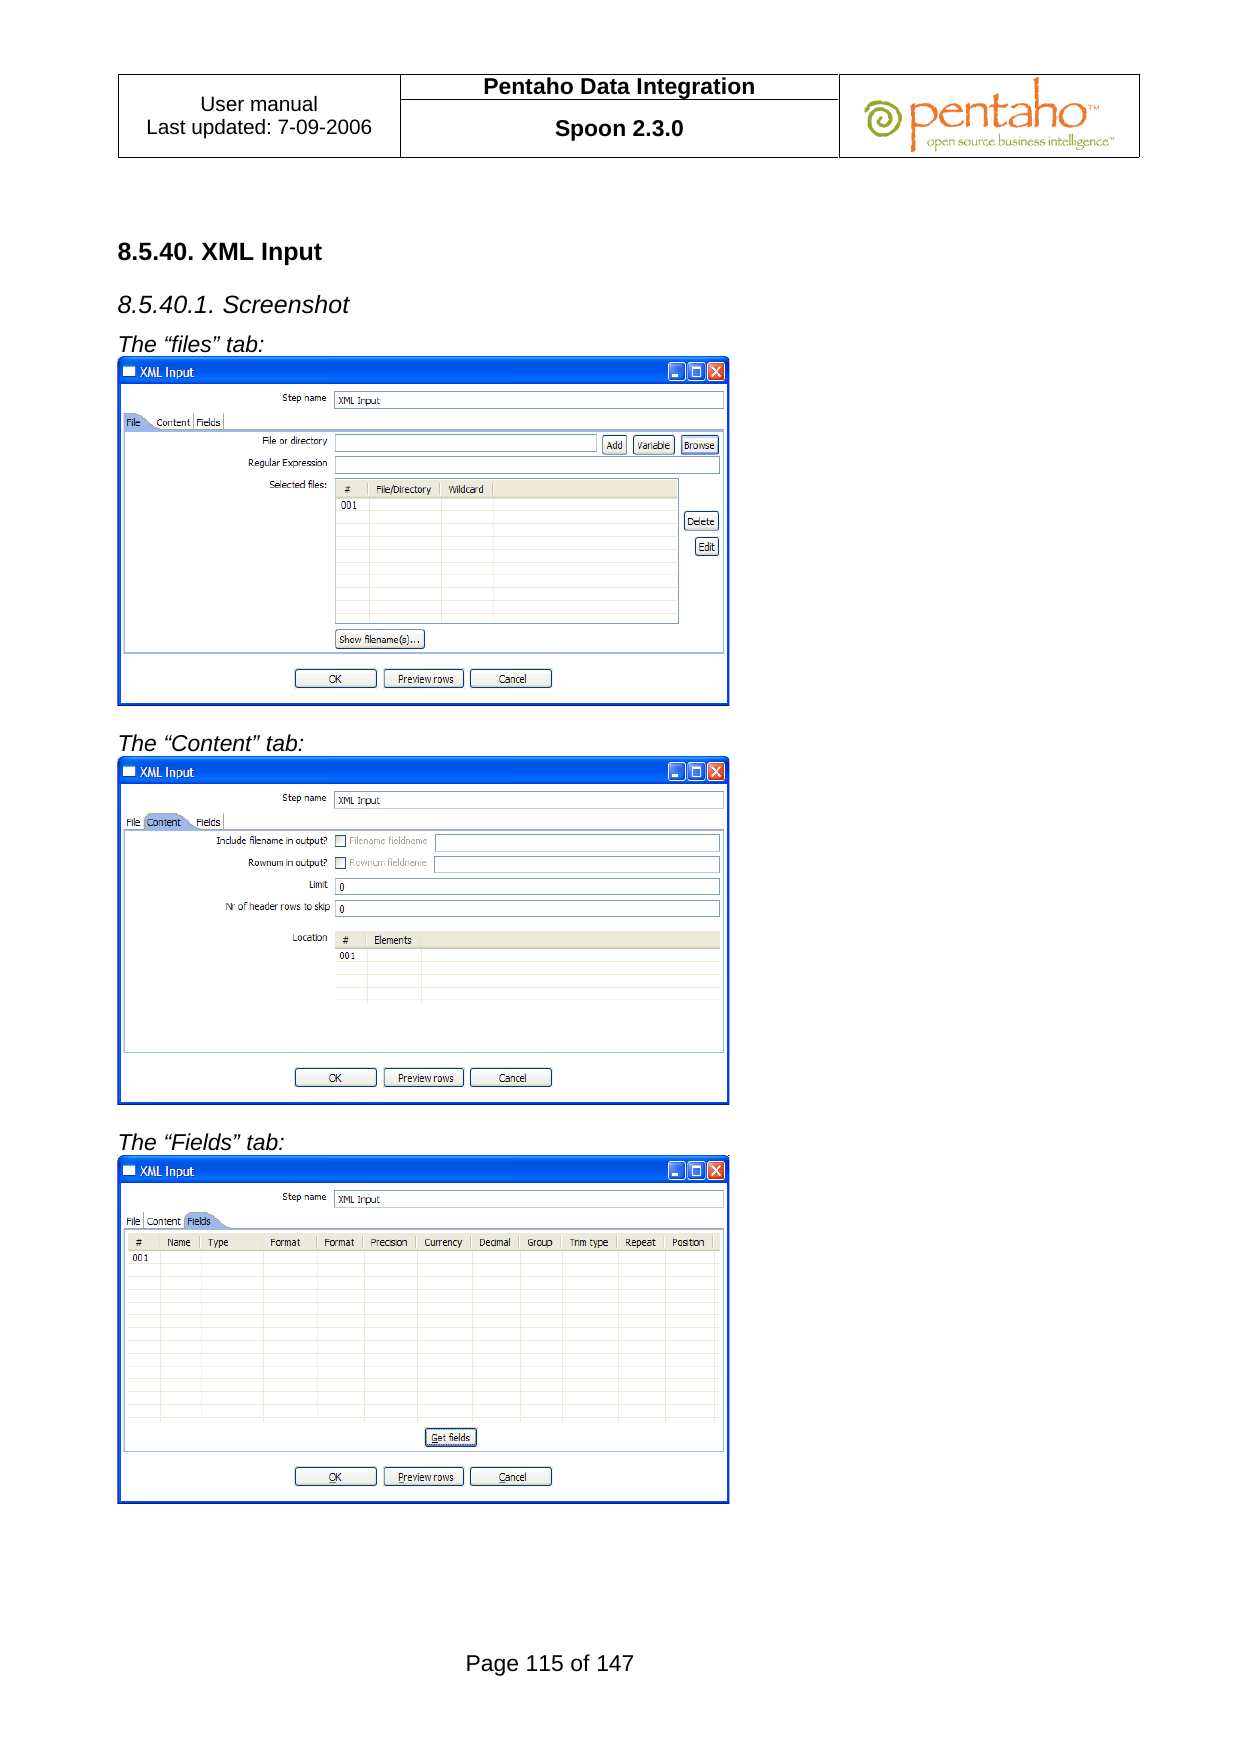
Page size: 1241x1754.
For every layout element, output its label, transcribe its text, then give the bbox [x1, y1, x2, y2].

picture [117, 756, 730, 1105]
picture [117, 356, 730, 706]
picture [117, 1155, 730, 1504]
subtitle XML Input [117, 238, 1137, 266]
subtitle Screenshot [117, 291, 1137, 319]
text The “Fields” tab: [117, 1130, 1137, 1156]
text The “files” tab: [117, 331, 1137, 357]
text The “Content” tab: [117, 731, 1137, 756]
